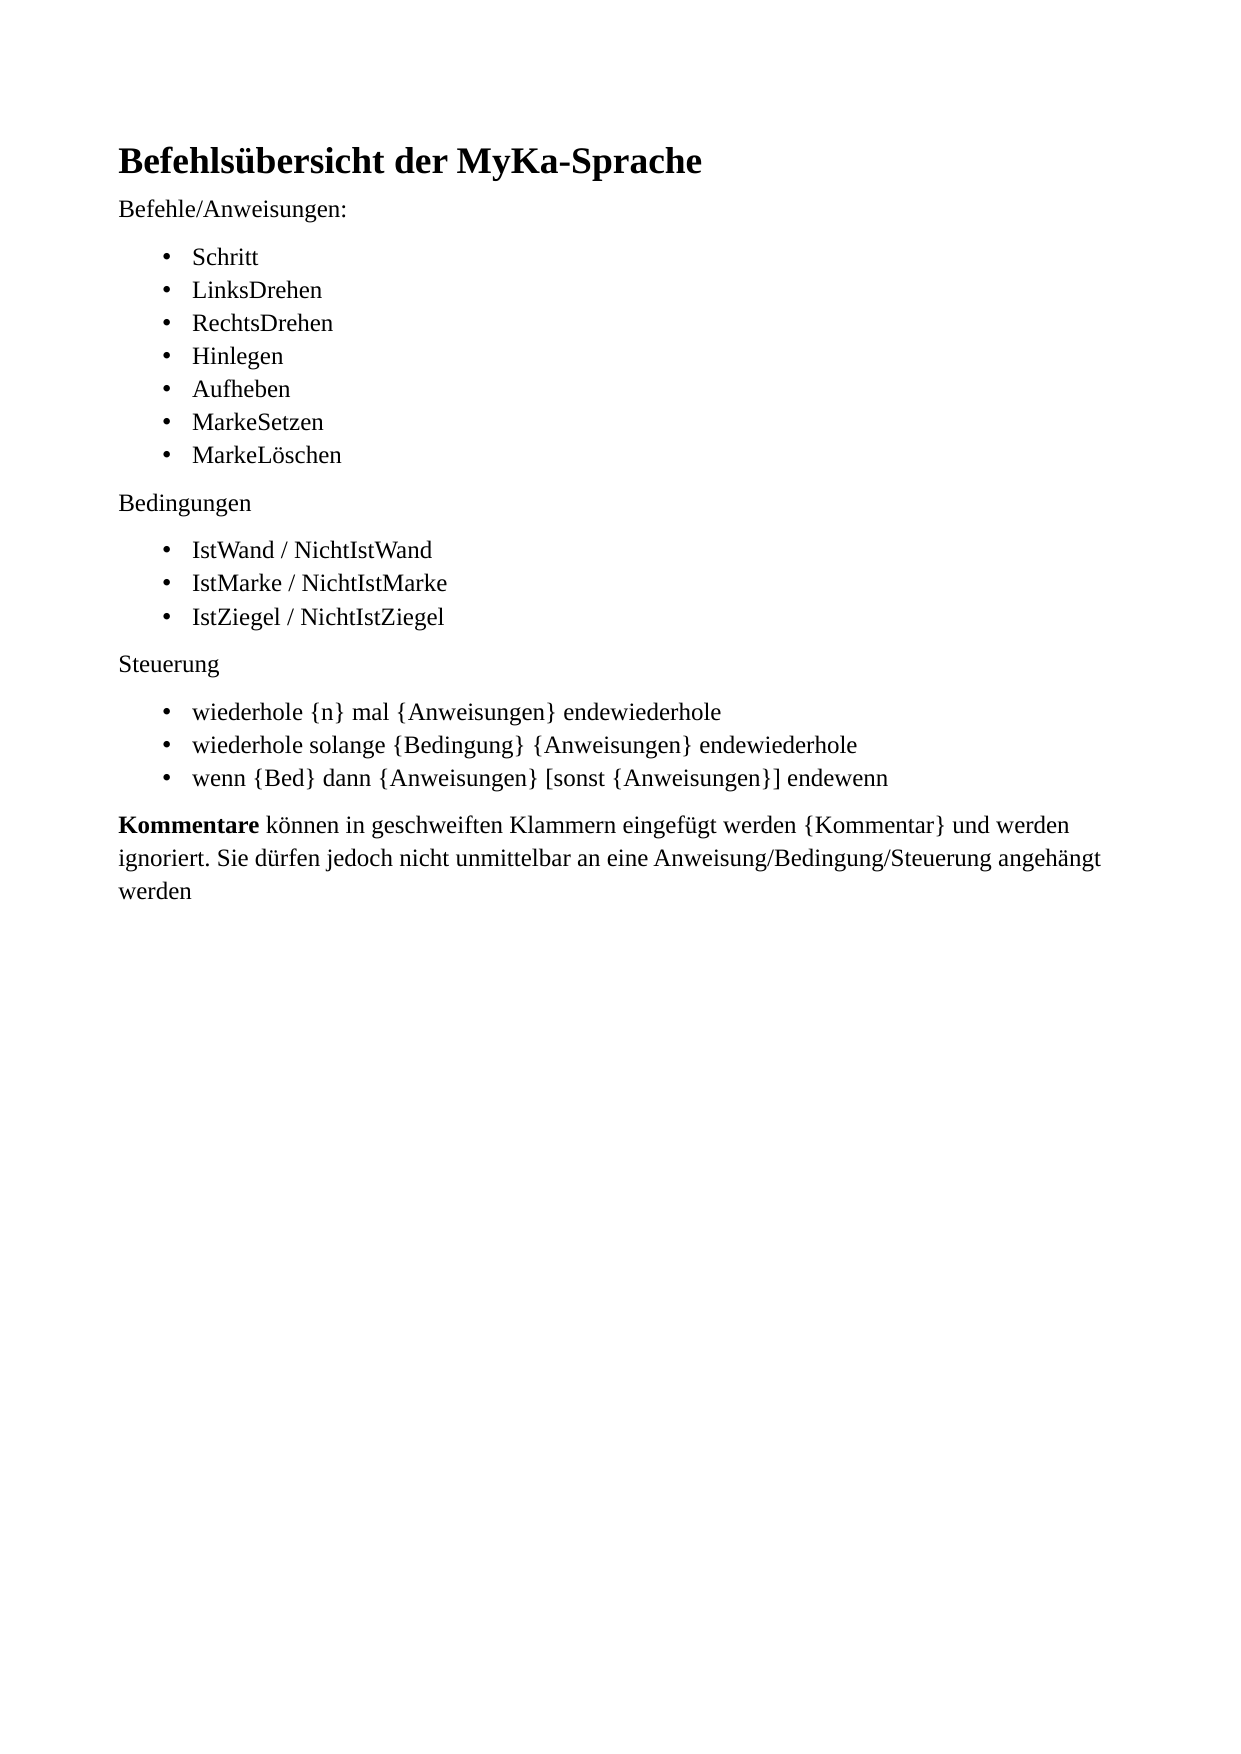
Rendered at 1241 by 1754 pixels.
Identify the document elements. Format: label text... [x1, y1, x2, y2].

list IstMarke / NichtIstMarke [162, 568, 1122, 597]
list RechtsDrehen [162, 308, 1122, 337]
list MarkeSetzen [162, 407, 1122, 436]
list MarkeLöschen [162, 440, 1122, 469]
list Hinlegen [162, 341, 1122, 370]
list wiederhole {n} mal {Anweisungen} endewiederhole [162, 697, 1122, 726]
list Schritt [162, 242, 1122, 271]
list LinksDrehen [162, 275, 1122, 304]
text Steuerung [118, 649, 1122, 678]
text Bedingungen [118, 488, 1122, 517]
list wiederhole solange {Bedingung} {Anweisungen} endewiederhole [162, 730, 1122, 758]
list IstWand / NichtIstWand [162, 536, 1122, 564]
list Aufheben [162, 374, 1122, 403]
subtitle Befehlsübersicht der MyKa-Sprache [118, 139, 1122, 182]
text Befehle/Anweisungen: [118, 194, 1122, 223]
text Kommentare können in geschweiften Klammern eingefügt werden {Kommentar} und werden ignoriert. Sie dürfen jedoch nicht unmittelbar an eine Anweisung/Bedingung/Steuerung angehängt werden [118, 810, 1122, 905]
list IstZiegel / NichtIstZiegel [162, 602, 1122, 630]
list wenn {Bed} dann {Anweisungen} [sonst {Anweisungen}] endewenn [162, 763, 1122, 792]
